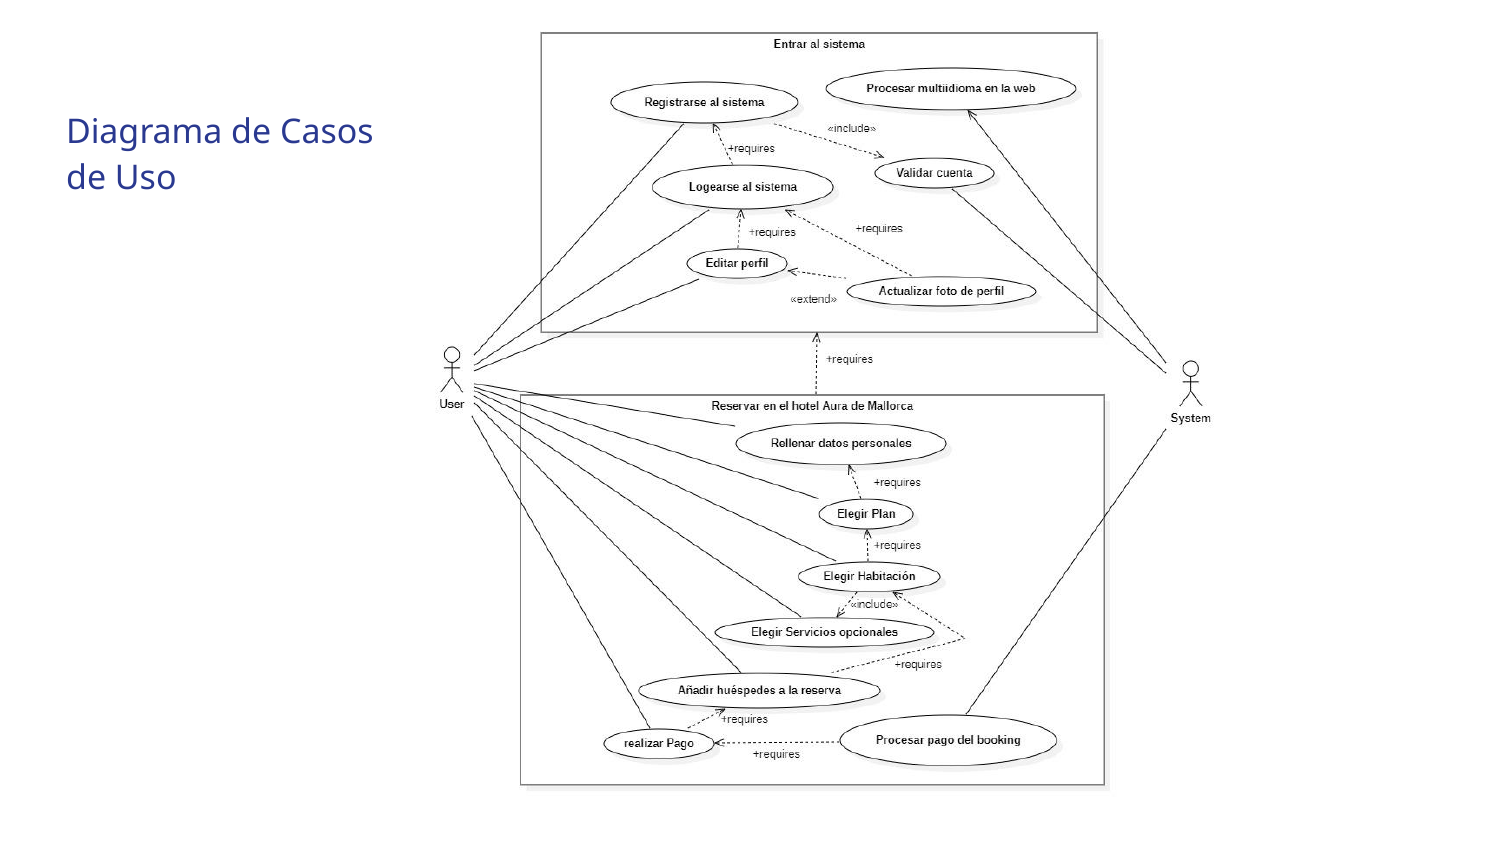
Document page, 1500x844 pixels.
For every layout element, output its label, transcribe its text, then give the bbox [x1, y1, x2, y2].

title Diagrama de Casos de Uso [51, 91, 391, 216]
picture [421, 24, 1249, 819]
